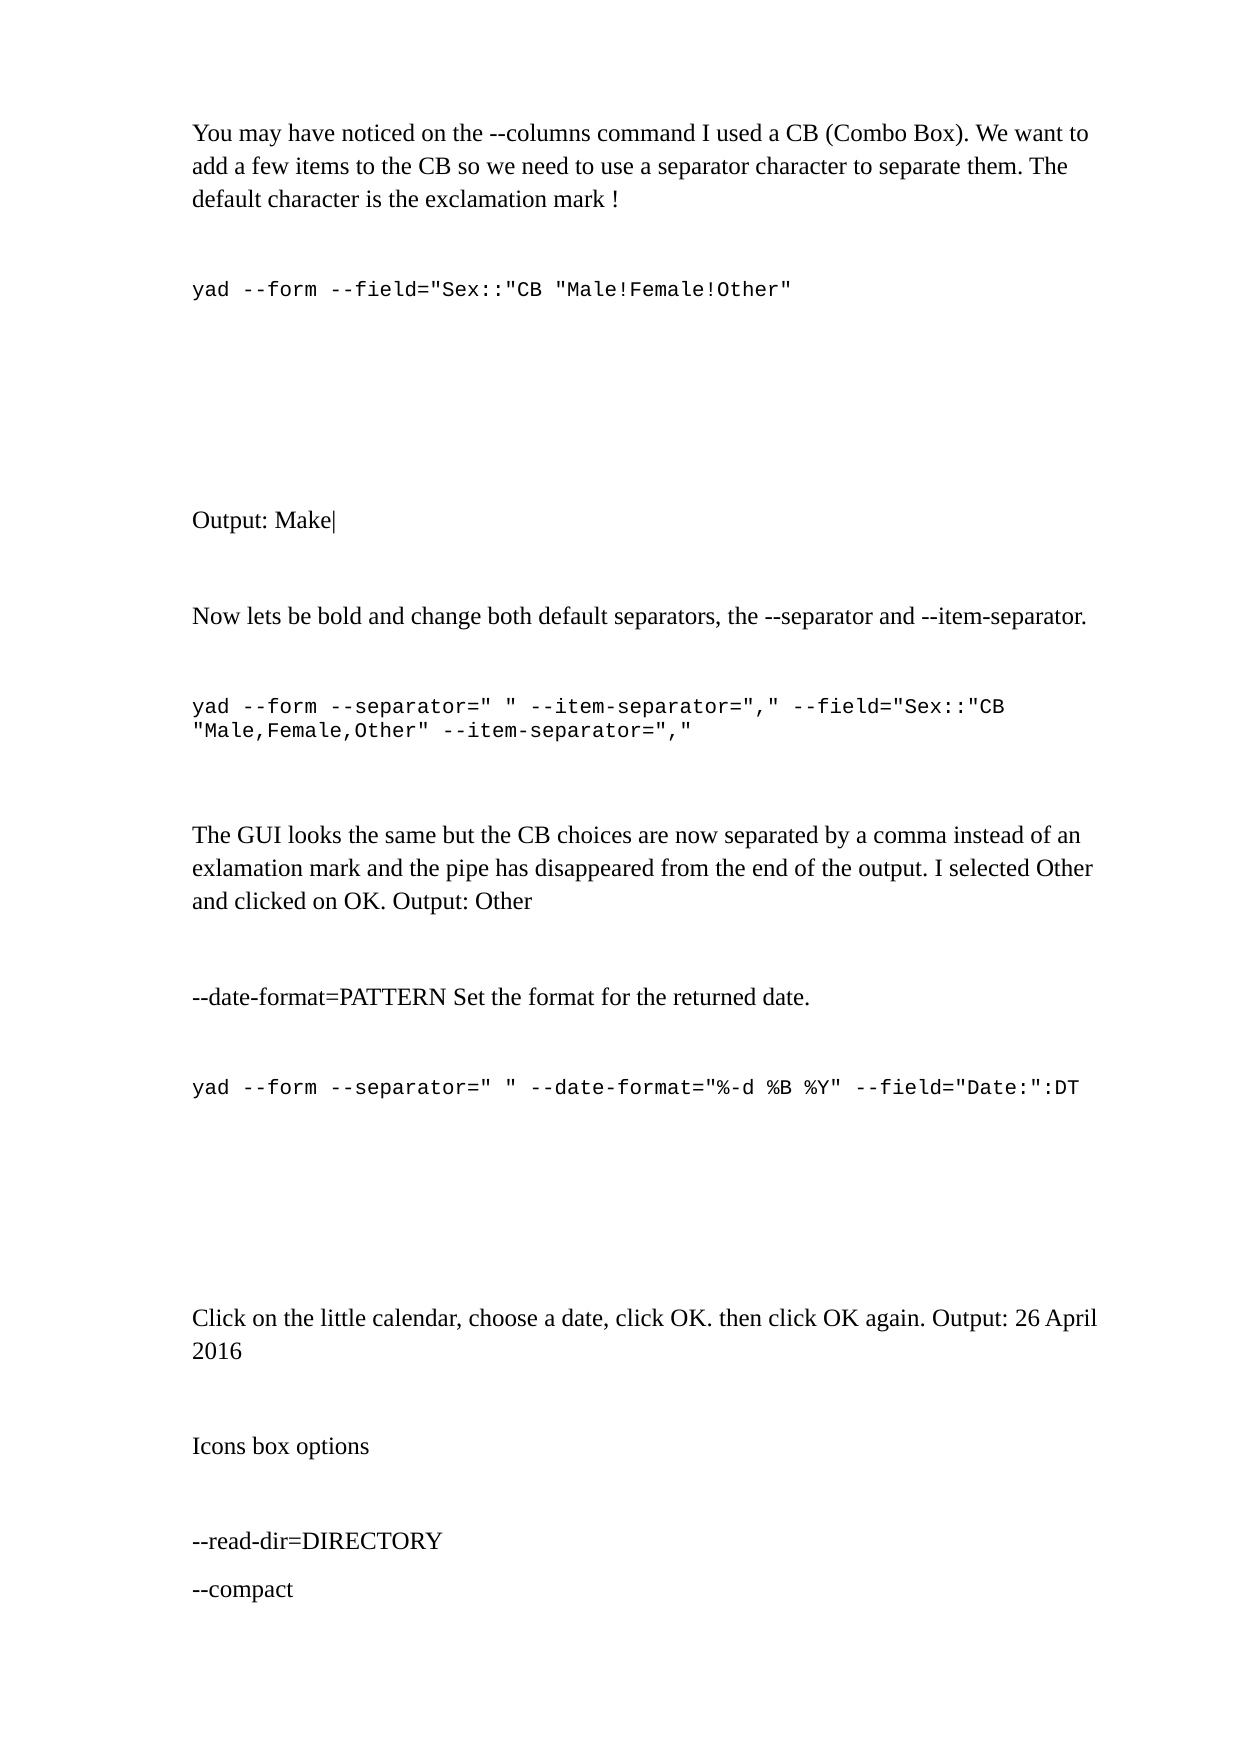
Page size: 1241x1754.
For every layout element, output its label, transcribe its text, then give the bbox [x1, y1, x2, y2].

list You may have noticed on the --columns command I used a CB (Combo Box). We want to add a few items to the CB so we need to use a separator character to separate them. The default character is the exclamation mark ! [162, 118, 1122, 213]
list Icons box options [162, 1431, 1122, 1460]
list Click on the little calendar, choose a date, click OK. then click OK again. Output: 26 April 2016 [162, 1303, 1122, 1365]
list The GUI looks the same but the CB choices are now separated by a comma instead of an exlamation mark and the pipe has disappeared from the end of the output. I selected Other and clicked on OK. Output: Other [162, 820, 1122, 915]
list --read-dir=DIRECTORY [162, 1526, 1122, 1555]
list Now lets be bold and change both default separators, the --separator and --item-separator. [162, 601, 1122, 629]
list --date-format=PATTERN Set the format for the returned date. [162, 982, 1122, 1010]
list Output: Make| [162, 506, 1122, 534]
list --compact [162, 1574, 1122, 1603]
list yad --form --separator=" " --date-format="%-d %B %Y" --field="Date:":DT [162, 1077, 1122, 1100]
list yad --form --separator=" " --item-separator="," --field="Sex::"CB "Male,Female,Other" --item-separator="," [162, 696, 1122, 743]
list yad --form --field="Sex::"CB "Male!Female!Other" [162, 279, 1122, 303]
